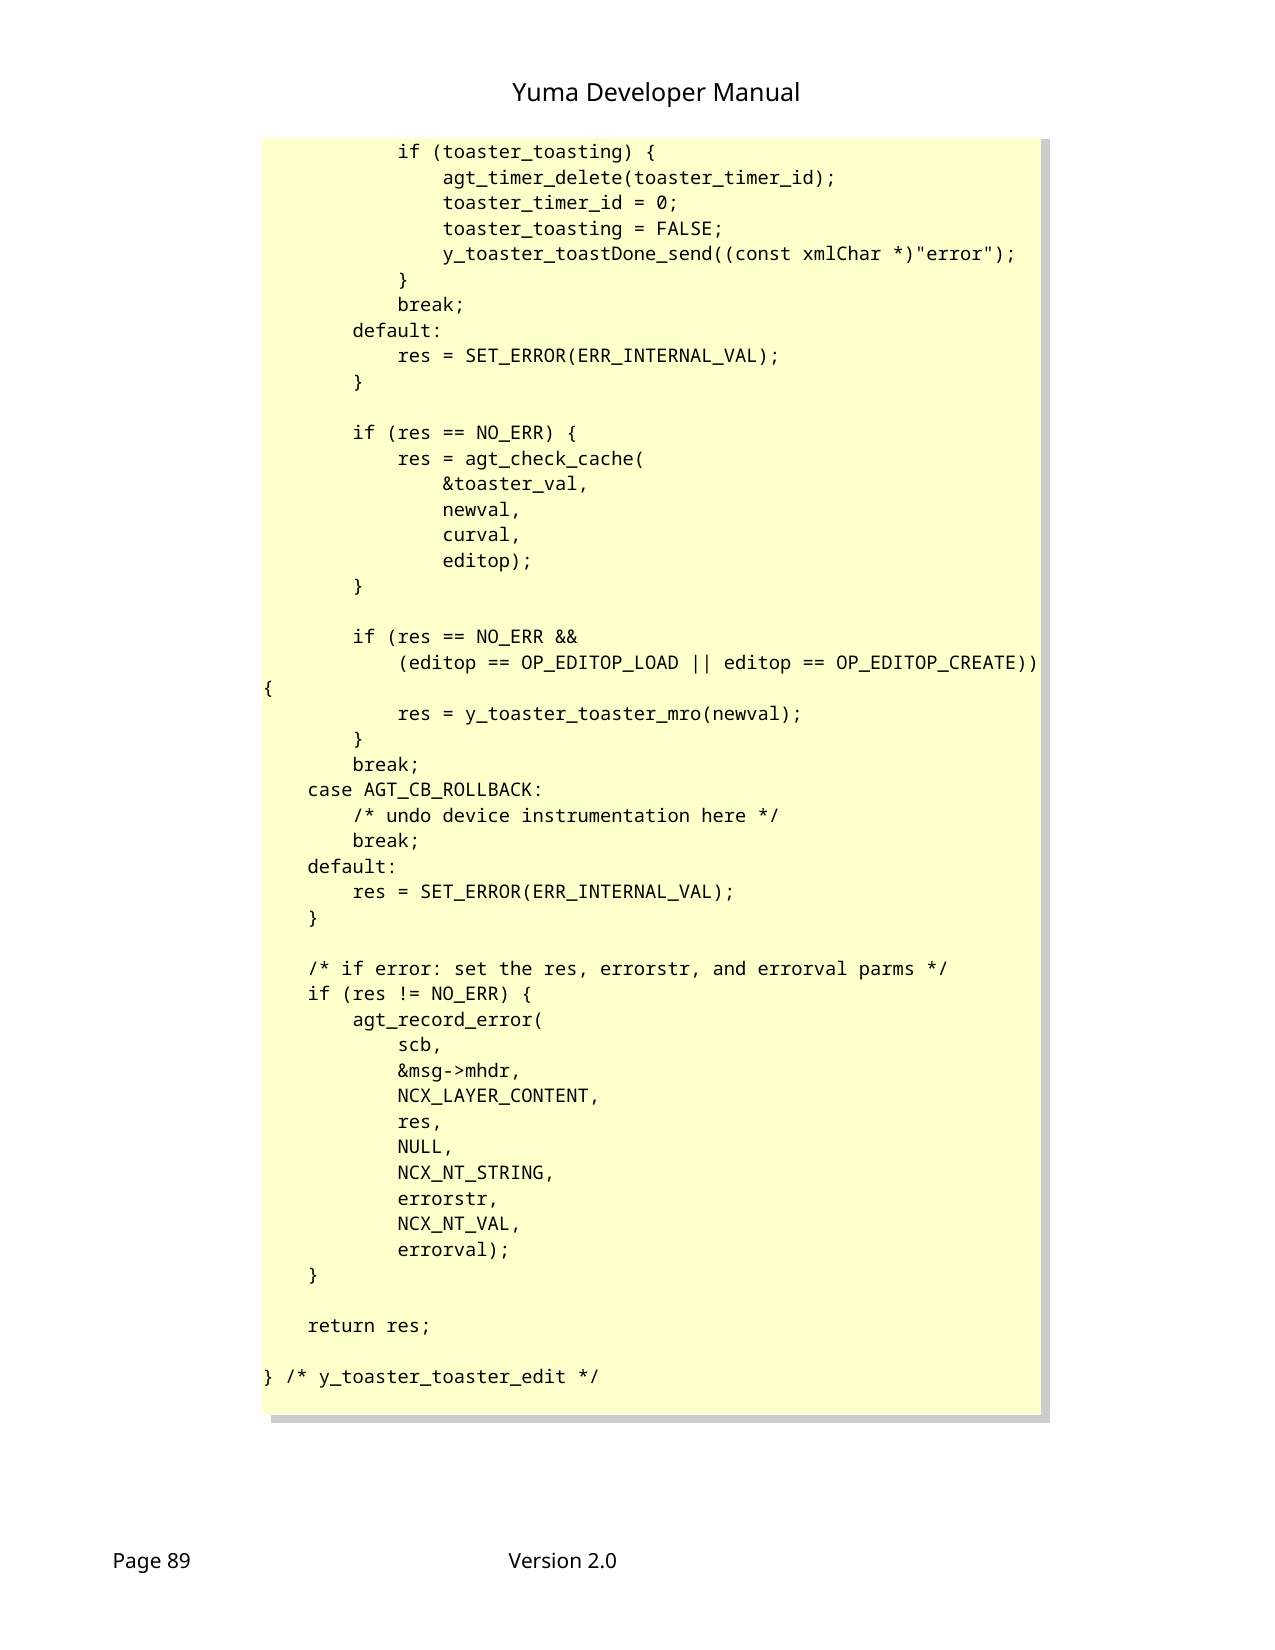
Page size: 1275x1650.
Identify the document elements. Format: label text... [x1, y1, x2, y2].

text if (toaster_toasting) { [262, 138, 1041, 164]
text toaster_toasting = FALSE; [262, 215, 1041, 241]
text default: [262, 317, 1041, 343]
text } [262, 266, 1041, 292]
text } [262, 572, 1041, 598]
text errorval); [262, 1236, 1041, 1261]
text } [262, 1261, 1041, 1287]
text res = y_toaster_toaster_mro(newval); [262, 700, 1041, 726]
text if (res != NO_ERR) { [262, 981, 1041, 1006]
text scb, [262, 1032, 1041, 1057]
text /* undo device instrumentation here */ [262, 802, 1041, 828]
text toaster_timer_id = 0; [262, 189, 1041, 215]
text res = SET_ERROR(ERR_INTERNAL_VAL); [262, 343, 1041, 368]
text NCX_LAYER_CONTENT, [262, 1083, 1041, 1108]
text curval, [262, 521, 1041, 547]
text return res; [262, 1312, 1041, 1338]
text break; [262, 751, 1041, 777]
text agt_record_error( [262, 1006, 1041, 1032]
text break; [262, 292, 1041, 317]
text NULL, [262, 1134, 1041, 1159]
text break; [262, 828, 1041, 853]
text case AGT_CB_ROLLBACK: [262, 777, 1041, 802]
text newval, [262, 496, 1041, 521]
text default: [262, 853, 1041, 879]
text &toaster_val, [262, 470, 1041, 496]
text if (res == NO_ERR && [262, 623, 1041, 649]
text agt_timer_delete(toaster_timer_id); [262, 164, 1041, 189]
text if (res == NO_ERR) { [262, 419, 1041, 445]
text &msg->mhdr, [262, 1057, 1041, 1083]
text } [262, 904, 1041, 930]
text res, [262, 1108, 1041, 1134]
text (editop == OP_EDITOP_LOAD || editop == OP_EDITOP_CREATE)) { [262, 649, 1041, 700]
text /* if error: set the res, errorstr, and errorval parms */ [262, 955, 1041, 981]
text res = SET_ERROR(ERR_INTERNAL_VAL); [262, 879, 1041, 904]
text } [262, 368, 1041, 394]
text NCX_NT_STRING, [262, 1159, 1041, 1185]
text errorstr, [262, 1185, 1041, 1210]
text } [262, 726, 1041, 751]
text res = agt_check_cache( [262, 445, 1041, 470]
text NCX_NT_VAL, [262, 1210, 1041, 1236]
text editop); [262, 547, 1041, 572]
text } /* y_toaster_toaster_edit */ [262, 1363, 1041, 1389]
text y_toaster_toastDone_send((const xmlChar *)"error"); [262, 241, 1041, 266]
